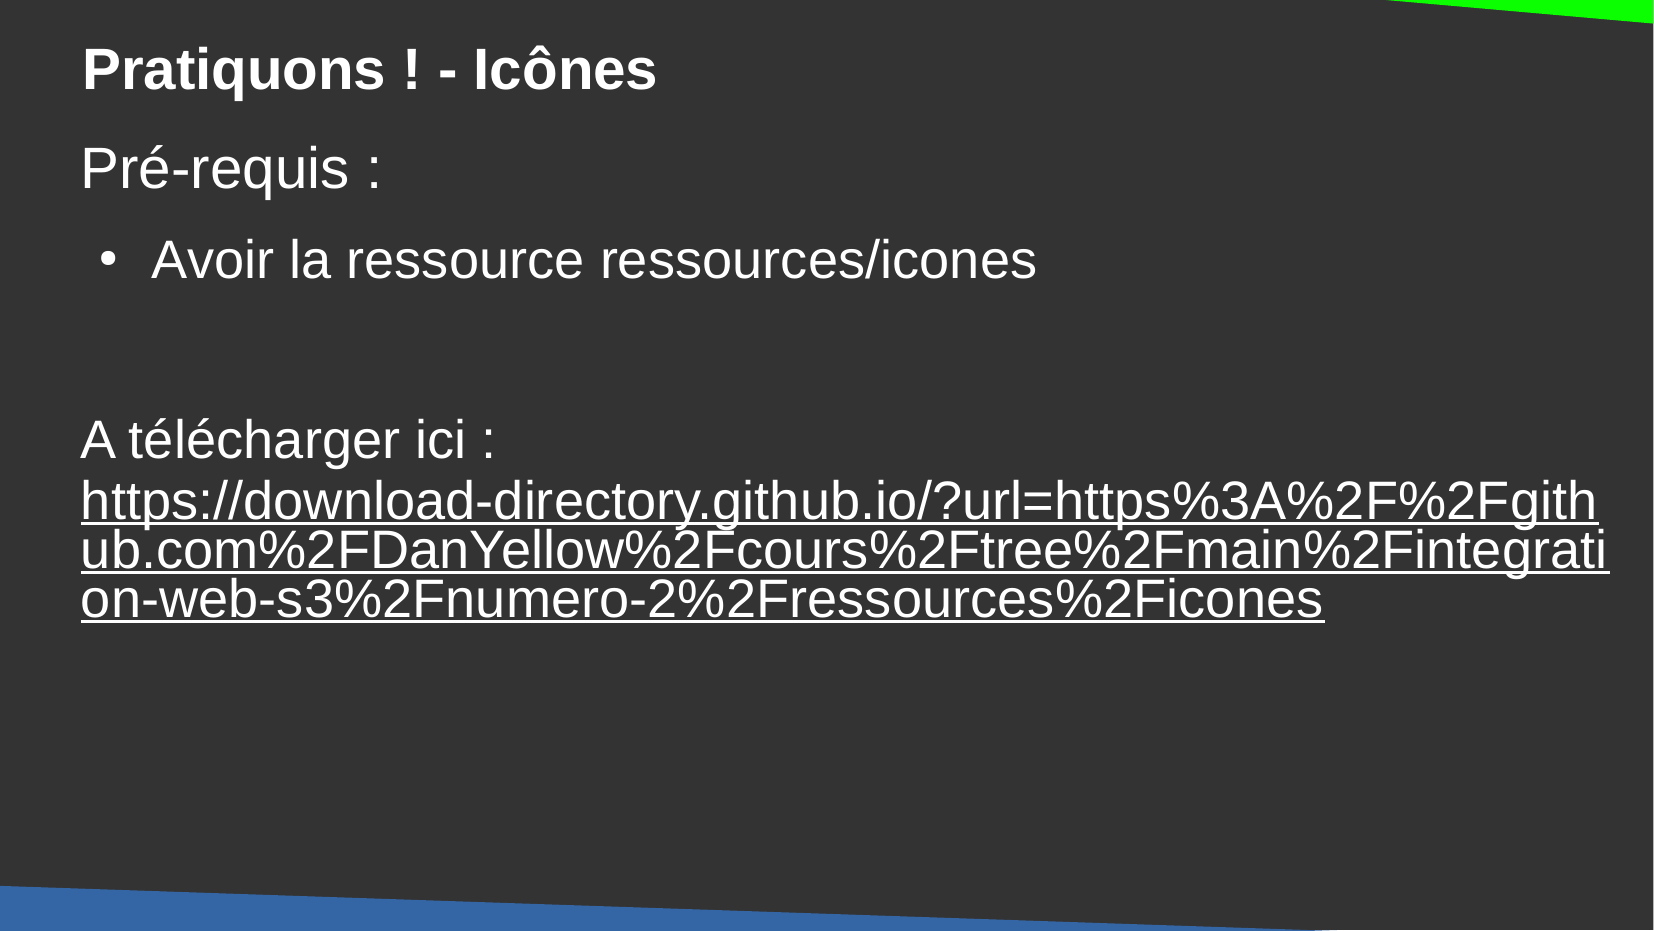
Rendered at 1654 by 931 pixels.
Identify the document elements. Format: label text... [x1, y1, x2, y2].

text_box [1385, 0, 1654, 24]
list Pré-requis : Avoir la ressource ressources/icones A télécharger ici : https://download-directory.github.io/?url=https%3A%2F%2Fgithub.com%2FDanYellow%2Fcours%2Ftree%2Fmain%2Fintegration-web-s3%2Fnumero-2%2Fressources%2Ficones [80, 135, 1620, 721]
text_box [0, 885, 1337, 931]
title Pratiquons ! - Icônes [82, 37, 1571, 114]
